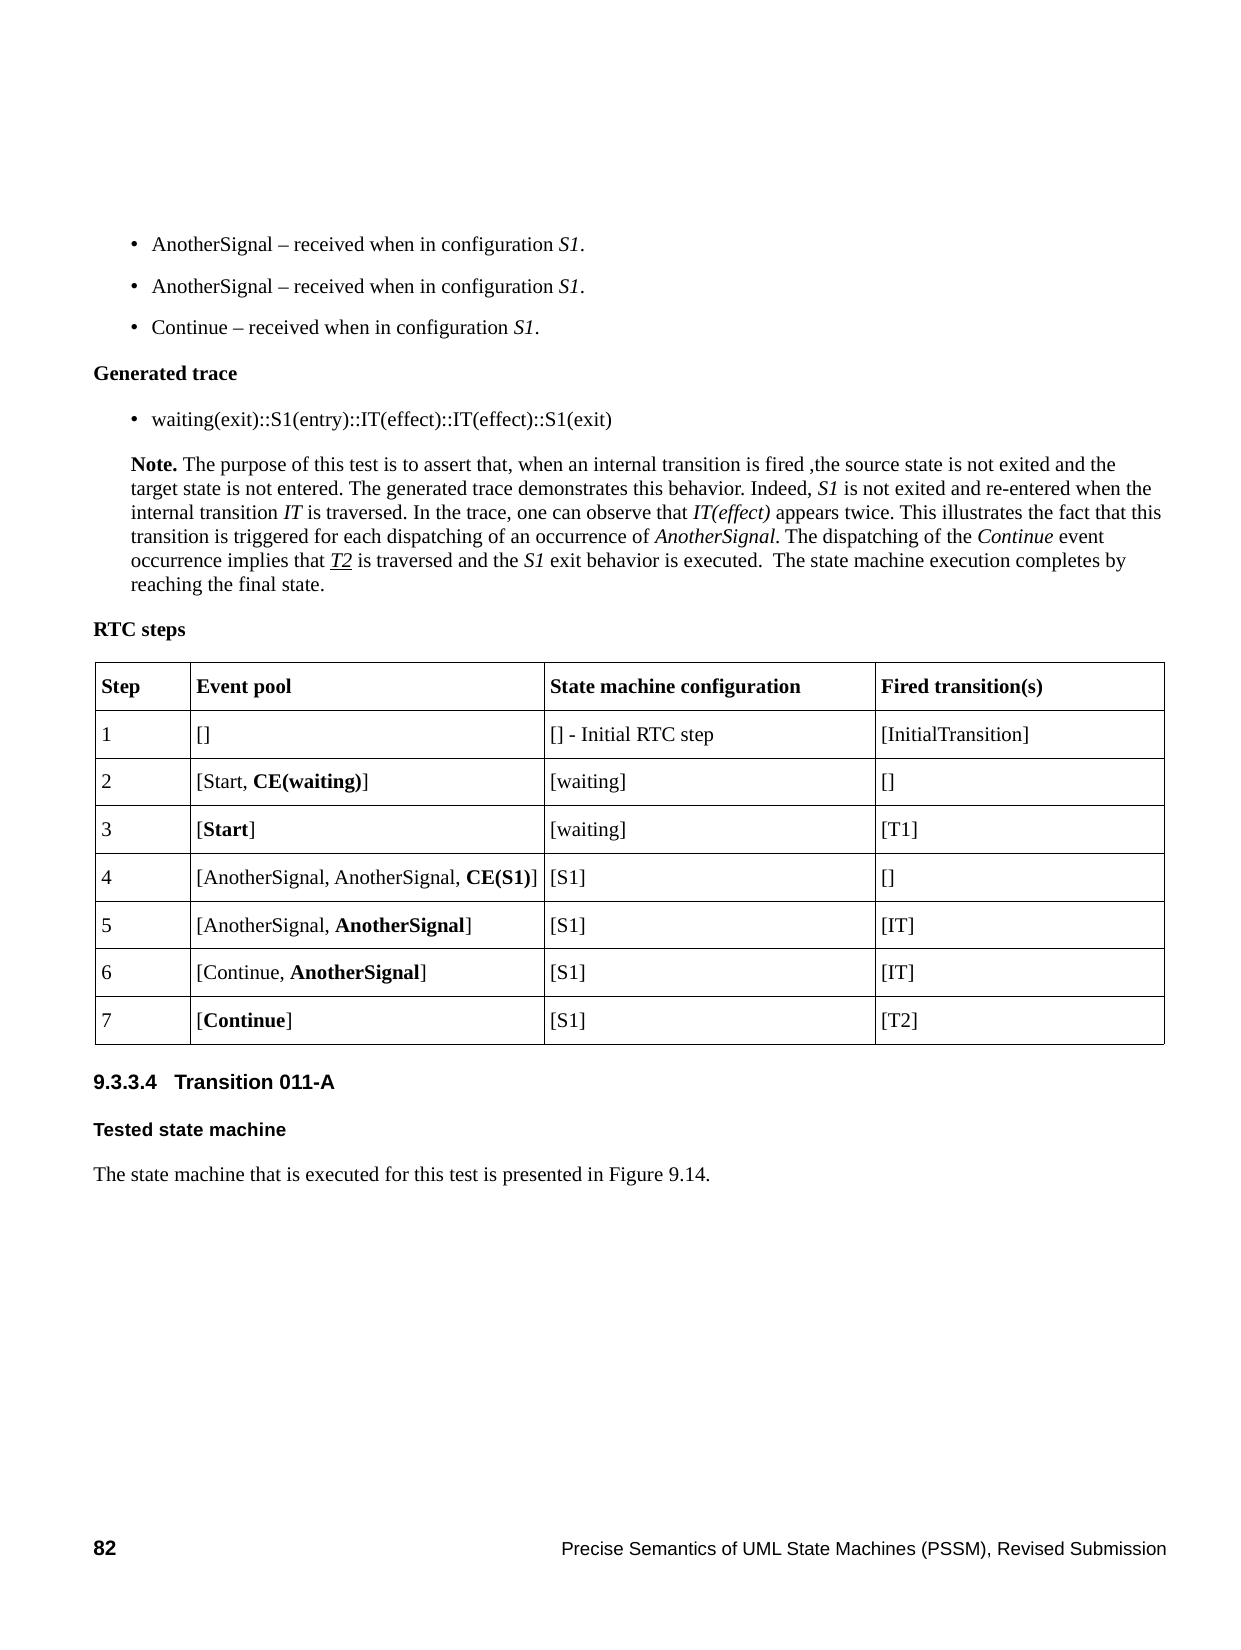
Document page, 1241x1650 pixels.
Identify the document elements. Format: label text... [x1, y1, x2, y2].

table_cell [S1] [545, 997, 875, 1044]
table_cell [T1] [876, 806, 1164, 853]
table_cell [S1] [545, 854, 875, 901]
table_header Event pool [191, 663, 544, 710]
table_cell [AnotherSignal, AnotherSignal] [191, 902, 544, 948]
table_cell [Continue, AnotherSignal] [191, 949, 544, 996]
subtitle Tested state machine [93, 1119, 1164, 1140]
table_cell [Start] [191, 806, 544, 853]
list AnotherSignal – received when in configuration S1. [131, 273, 1164, 298]
table_cell 3 [96, 806, 190, 853]
list waiting(exit)::S1(entry)::IT(effect)::IT(effect)::S1(exit) [131, 406, 1164, 431]
table_cell [IT] [876, 902, 1164, 948]
table_header Fired transition(s) [876, 663, 1164, 710]
table_cell [waiting] [545, 806, 875, 853]
table_cell 4 [96, 854, 190, 901]
table_cell 1 [96, 711, 190, 757]
table_cell 5 [96, 902, 190, 948]
table_cell 6 [96, 949, 190, 996]
table_header Step [96, 663, 190, 710]
table_header State machine configuration [545, 663, 875, 710]
table_cell [waiting] [545, 759, 875, 805]
table_cell 2 [96, 759, 190, 805]
subtitle Transition 011-A [93, 1069, 1164, 1094]
text Note. The purpose of this test is to assert that, when an internal transition is fired ,the source state is not exited and the target state is not entered. The generated trace demonstrates this behavior. Indeed, S1 is not exited and re-entered when the internal transition IT is traversed. In the trace, one can observe that IT(effect) appears twice. This illustrates the fact that this transition is triggered for each dispatching of an occurrence of AnotherSignal. The dispatching of the Continue event occurrence implies that T2 is traversed and the S1 exit behavior is executed. The state machine execution completes by reaching the final state. [131, 452, 1164, 596]
table_cell 7 [96, 997, 190, 1044]
table_cell [] - Initial RTC step [545, 711, 875, 757]
table_cell [T2] [876, 997, 1164, 1044]
table_cell [AnotherSignal, AnotherSignal, CE(S1)] [191, 854, 544, 901]
table_cell [Continue] [191, 997, 544, 1044]
list Continue – received when in configuration S1. [131, 314, 1164, 339]
table_cell [IT] [876, 949, 1164, 996]
text RTC steps [93, 617, 1164, 641]
table_cell [] [876, 759, 1164, 805]
table_cell [InitialTransition] [876, 711, 1164, 757]
table_cell [] [191, 711, 544, 757]
text Generated trace [93, 360, 1164, 384]
list AnotherSignal – received when in configuration S1. [131, 231, 1164, 256]
text The state machine that is executed for this test is presented in Figure 9.14. [93, 1161, 1164, 1186]
table_cell [S1] [545, 949, 875, 996]
table_cell [] [876, 854, 1164, 901]
table_cell [Start, CE(waiting)] [191, 759, 544, 805]
table_cell [S1] [545, 902, 875, 948]
